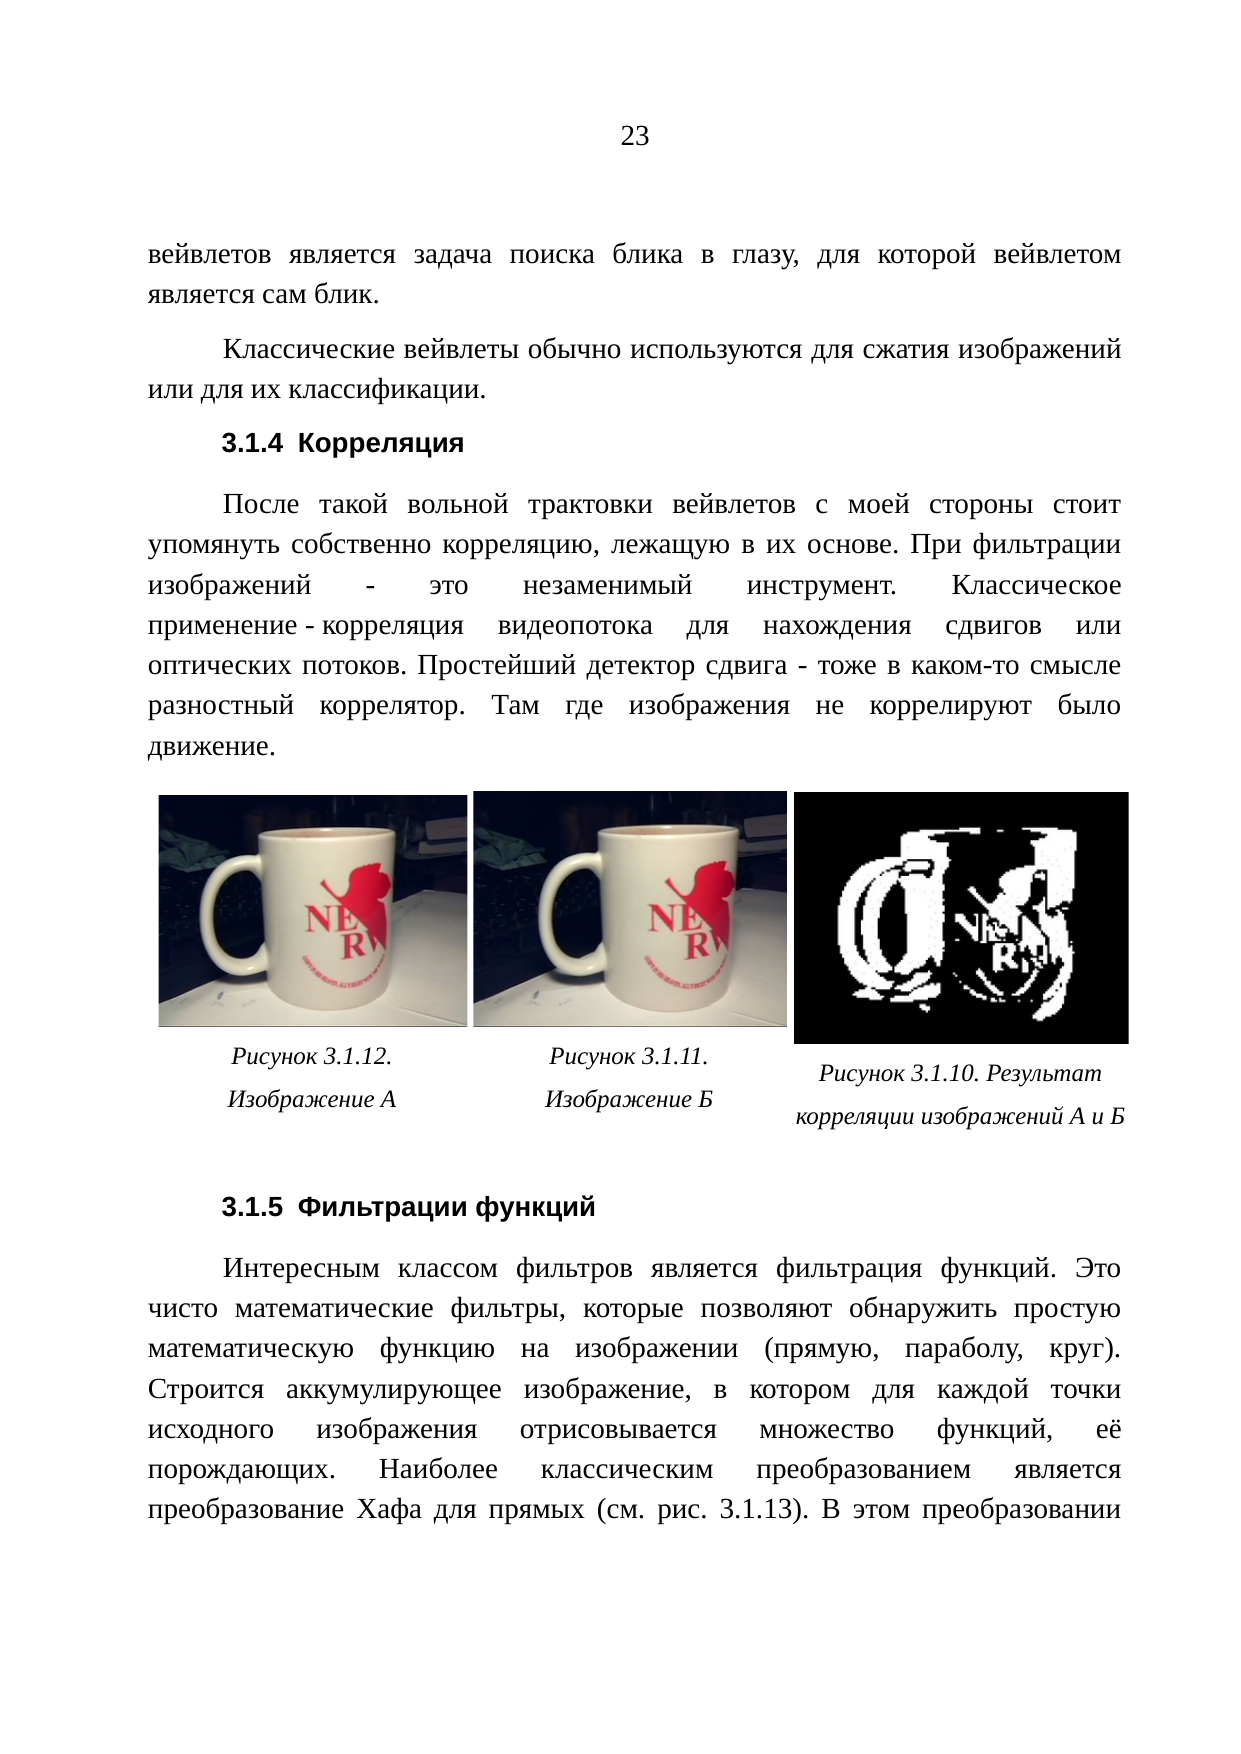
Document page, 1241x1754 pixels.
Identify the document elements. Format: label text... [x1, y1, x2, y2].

text Интересным классом фильтров является фильтрация функций. Это чисто математические фильтры, которые позволяют обнаружить простую математическую функцию на изображении (прямую, параболу, круг). Строится аккумулирующее изображение, в котором для каждой точки исходного изображения отрисовывается множество функций, её порождающих. Наиболее классическим преобразованием является преобразование Хафа для прямых (см. рис. 3.1.13). В этом преобразовании [148, 1250, 1122, 1525]
text Классические вейвлеты обычно используются для сжатия изображений или для их классификации. [148, 331, 1122, 405]
text После такой вольной трактовки вейвлетов с моей стороны стоит упомянуть собственно корреляцию, лежащую в их основе. При фильтрации изображений - это незаменимый инструмент. Классическое применение - корреляция видеопотока для нахождения сдвигов или оптических потоков. Простейший детектор сдвига - тоже в каком-то смысле разностный коррелятор. Там где изображения не коррелируют было движение. [148, 486, 1122, 761]
text вейвлетов является задача поиска блика в глазу, для которой вейвлетом является сам блик. [148, 236, 1122, 310]
text Рисунок 3.1.12. Изображение A [158, 1027, 467, 1113]
text Рисунок 3.1.11. Изображение Б [473, 1027, 787, 1113]
picture [473, 791, 787, 1027]
text Рисунок 3.1.10. Результат корреляции изображений А и Б [794, 1044, 1129, 1129]
picture [794, 792, 1129, 1044]
subtitle Фильтрации функций [221, 1190, 1122, 1222]
picture [158, 795, 468, 1027]
subtitle Корреляция [221, 426, 1122, 458]
